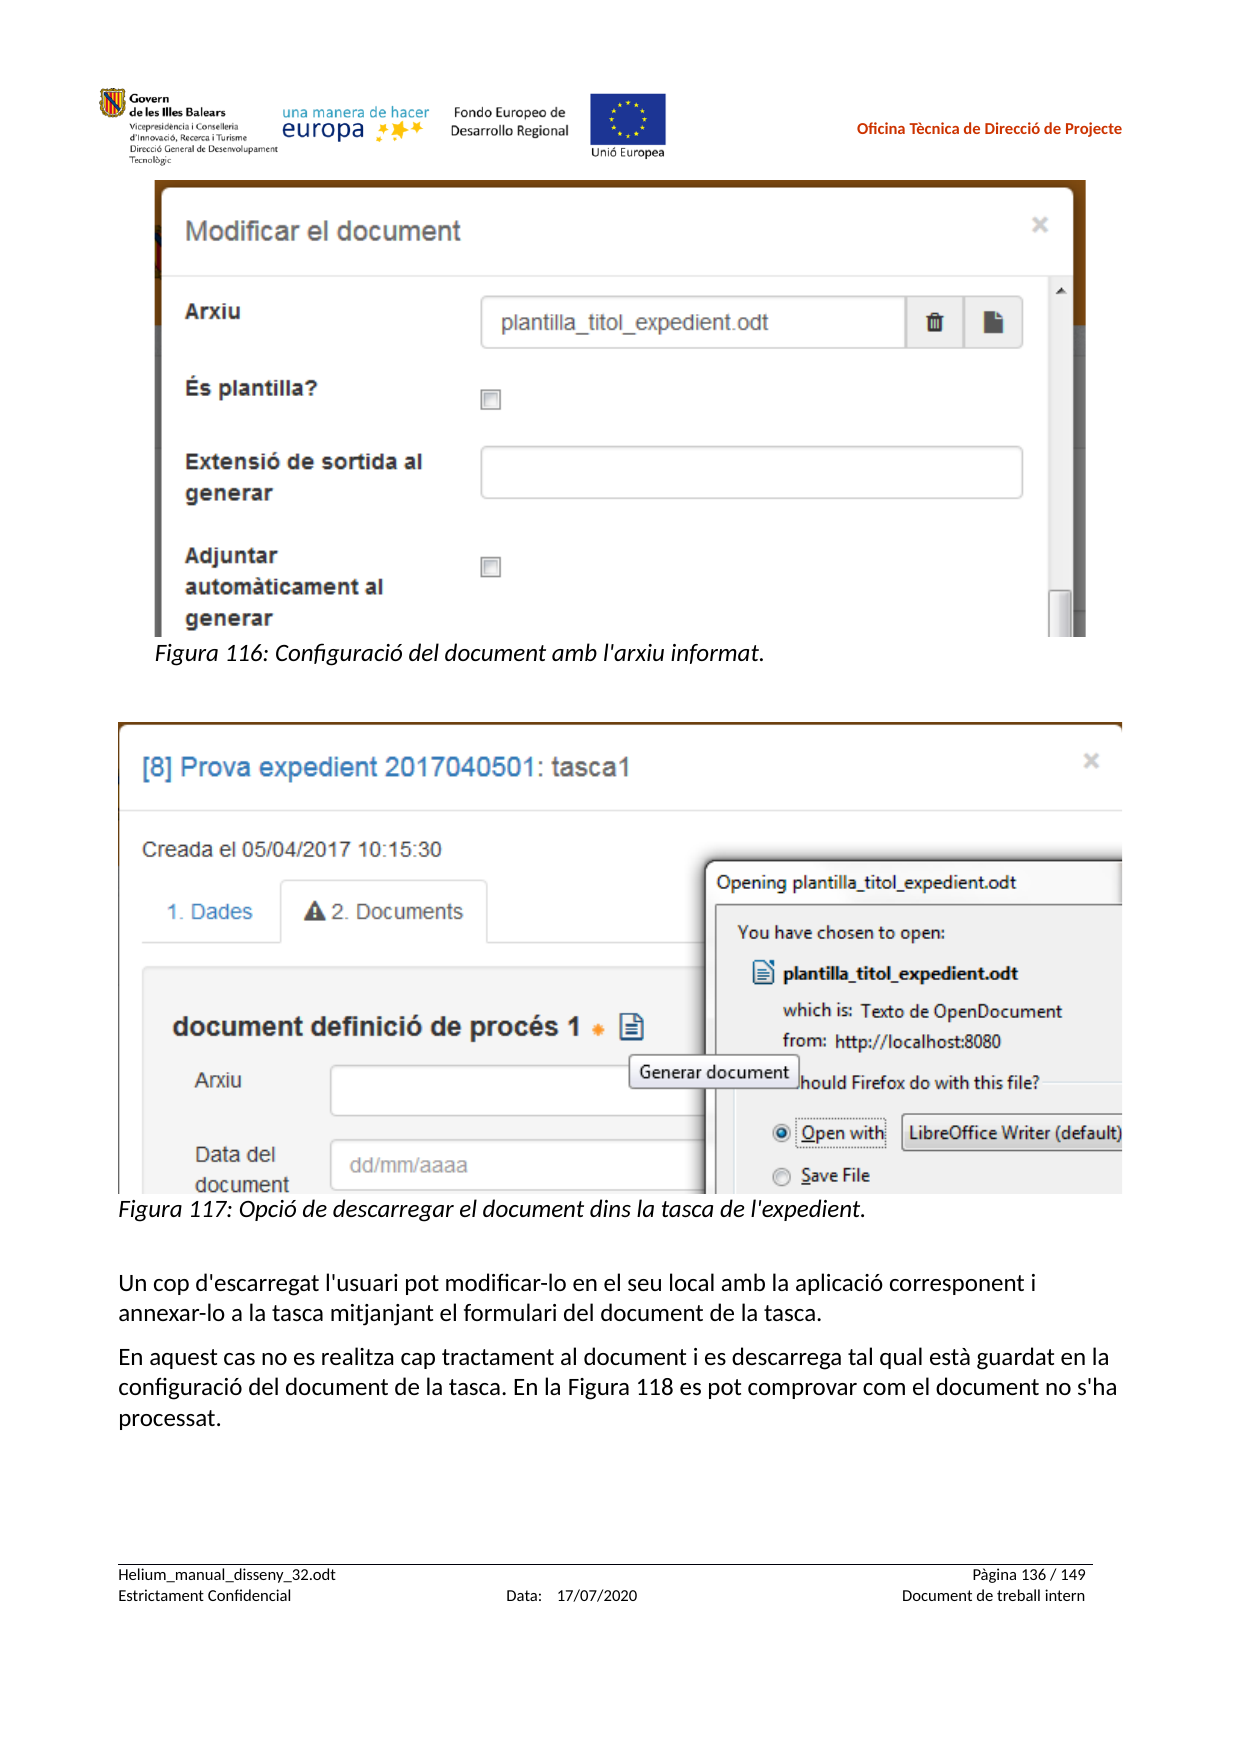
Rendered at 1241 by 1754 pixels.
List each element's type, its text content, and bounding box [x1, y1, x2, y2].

picture [118, 722, 1123, 1194]
text Un cop d'escarregat l'usuari pot modificar-lo en el seu local amb la aplicació corresponent i annexar-lo a la tasca mitjanjant el formulari del document de la tasca. [118, 1267, 1122, 1328]
text En aquest cas no es realitza cap tractament al document i es descarrega tal qual està guardat en la configuració del document de la tasca. En la Figura 118 es pot comprovar com el document no s'ha processat. [118, 1341, 1122, 1432]
text Figura 116: Configuració del document amb l'arxiu informat. [154, 637, 1086, 667]
picture [154, 180, 1086, 637]
text Figura 117: Opció de descarregar el document dins la tasca de l'expedient. [118, 1194, 1122, 1224]
picture [99, 87, 668, 166]
